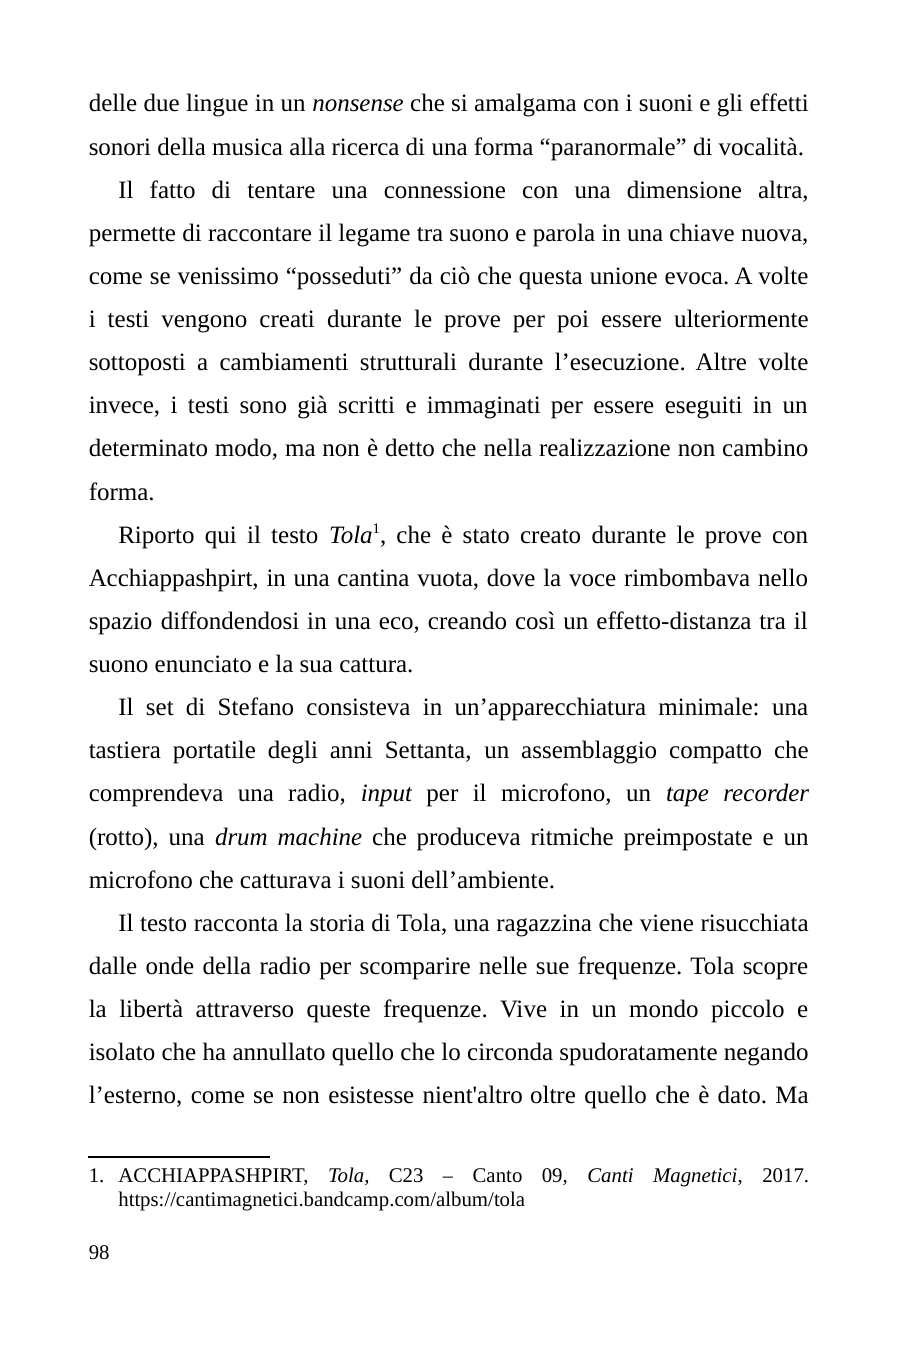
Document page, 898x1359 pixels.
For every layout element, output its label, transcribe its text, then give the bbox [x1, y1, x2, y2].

text delle due lingue in un nonsense che si amalgama con i suoni e gli effetti sonori della musica alla ricerca di una forma “paranormale” di vocalità. [88, 88, 809, 160]
text Riporto qui il testo Tola, che è stato creato durante le prove con Acchiappashpirt, in una cantina vuota, dove la voce rimbombava nello spazio diffondendosi in una eco, creando così un effetto-distanza tra il suono enunciato e la sua cattura. [88, 520, 809, 678]
text Il fatto di tentare una connessione con una dimensione altra, permette di raccontare il legame tra suono e parola in una chiave nuova, come se venissimo “posseduti” da ciò che questa unione evoca. A volte i testi vengono creati durante le prove per poi essere ulteriormente sottoposti a cambiamenti strutturali durante l’esecuzione. Altre volte invece, i testi sono già scritti e immaginati per essere eseguiti in un determinato modo, ma non è detto che nella realizzazione non cambino forma. [88, 175, 809, 505]
text Il testo racconta la storia di Tola, una ragazzina che viene risucchiata dalle onde della radio per scomparire nelle sue frequenze. Tola scopre la libertà attraverso queste frequenze. Vive in un mondo piccolo e isolato che ha annullato quello che lo circonda spudoratamente negando l’esterno, come se non esistesse nient'altro oltre quello che è dato. Ma [88, 908, 809, 1109]
text Il set di Stefano consisteva in un’apparecchiatura minimale: una tastiera portatile degli anni Settanta, un assemblaggio compatto che comprendeva una radio, input per il microfono, un tape recorder (rotto), una drum machine che produceva ritmiche preimpostate e un microfono che catturava i suoni dell’ambiente. [88, 692, 809, 893]
text ACCHIAPPASHPIRT, Tola, C23 ‒ Canto 09, Canti Magnetici, 2017. https://cantimagnetici.bandcamp.com/album/tola [88, 1163, 809, 1211]
